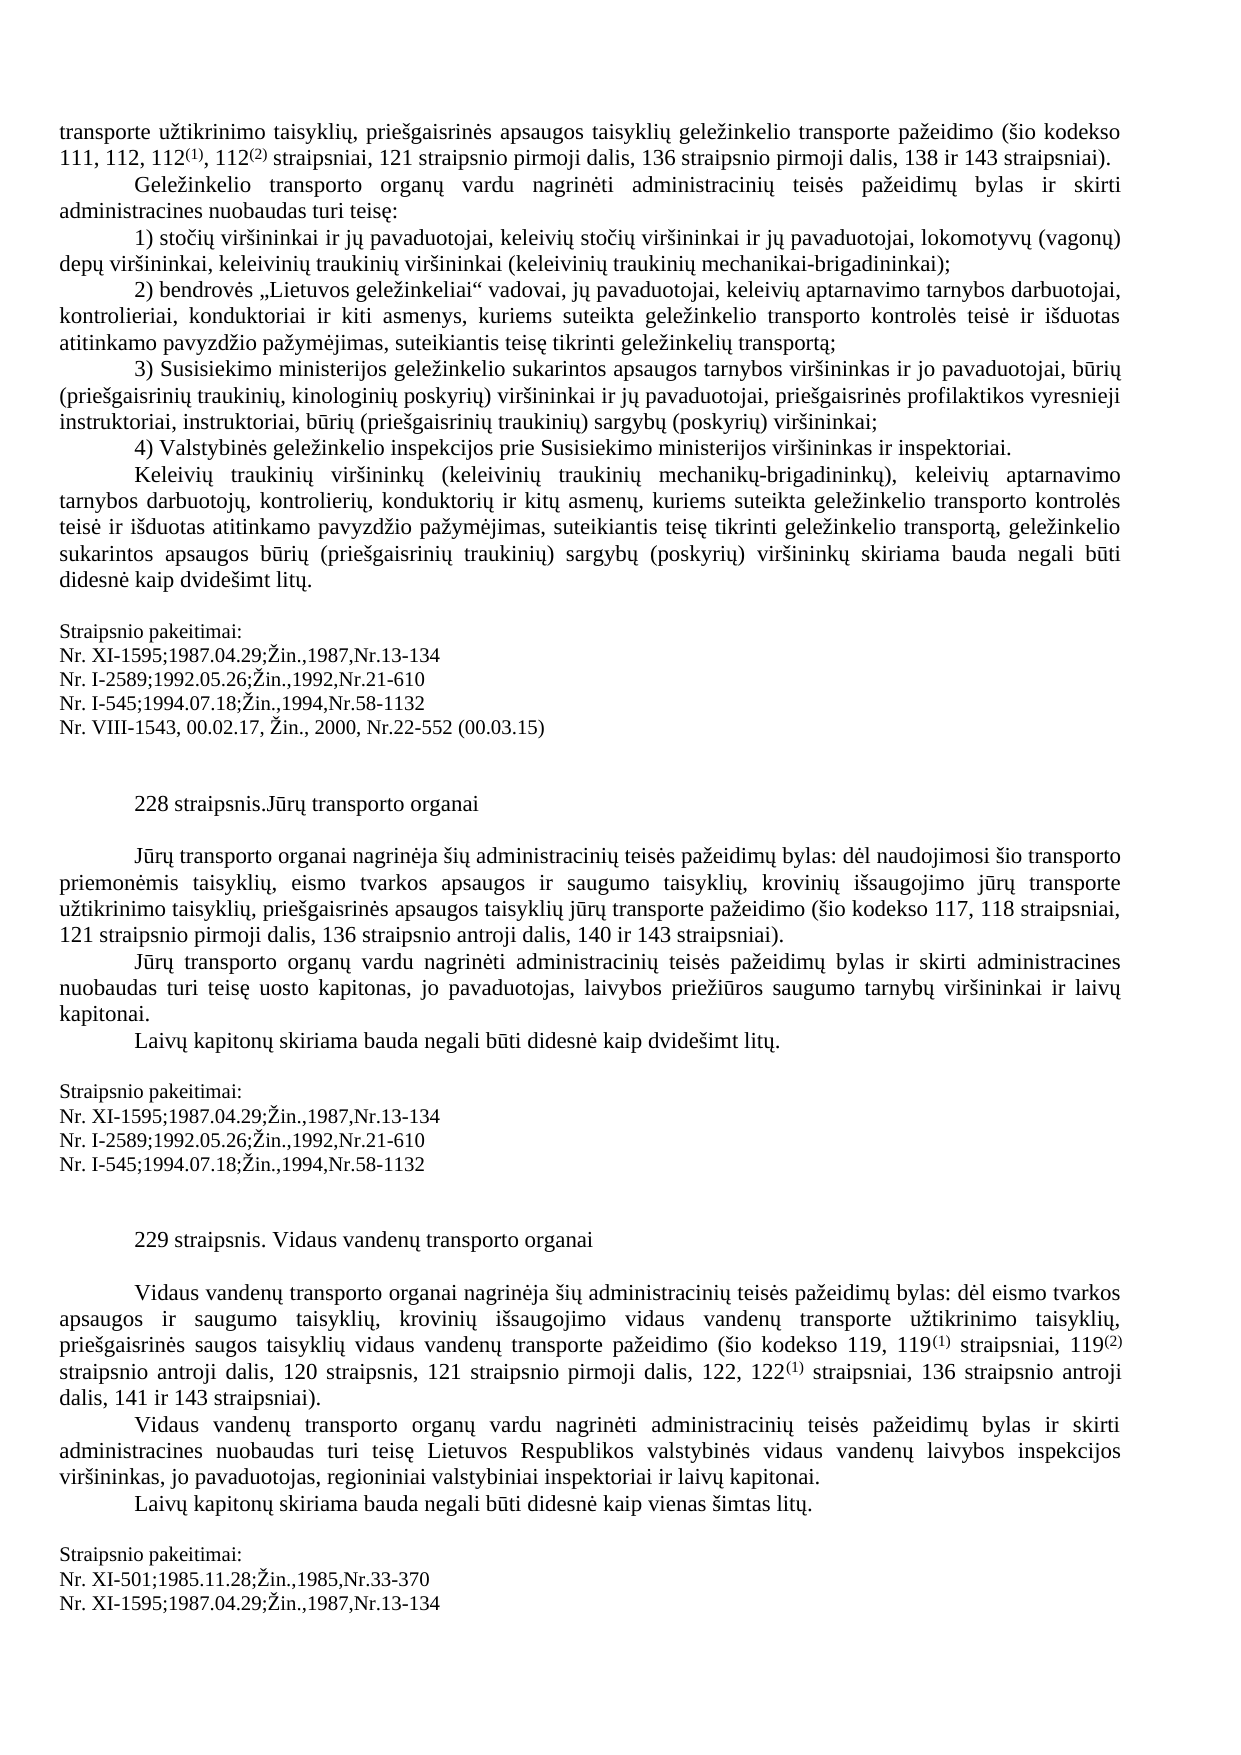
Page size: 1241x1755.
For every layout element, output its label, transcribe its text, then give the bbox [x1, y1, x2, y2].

text Straipsnio pakeitimai: [59, 1079, 1122, 1103]
text Jūrų transporto organai nagrinėja šių administracinių teisės pažeidimų bylas: dėl naudojimosi šio transporto priemonėmis taisyklių, eismo tvarkos apsaugos ir saugumo taisyklių, krovinių išsaugojimo jūrų transporte užtikrinimo taisyklių, priešgaisrinės apsaugos taisyklių jūrų transporte pažeidimo (šio kodekso 117, 118 straipsniai, 121 straipsnio pirmoji dalis, 136 straipsnio antroji dalis, 140 ir 143 straipsniai). [59, 842, 1122, 948]
text Laivų kapitonų skiriama bauda negali būti didesnė kaip vienas šimtas litų. [59, 1490, 1122, 1516]
text Geležinkelio transporto organų vardu nagrinėti administracinių teisės pažeidimų bylas ir skirti administracines nuobaudas turi teisę: [59, 171, 1122, 223]
text Nr. XI-1595;1987.04.29;Žin.,1987,Nr.13-134 [59, 1591, 1122, 1614]
text Laivų kapitonų skiriama bauda negali būti didesnė kaip dvidešimt litų. [59, 1027, 1122, 1053]
text Nr. I-2589;1992.05.26;Žin.,1992,Nr.21-610 [59, 667, 1122, 691]
text transporte užtikrinimo taisyklių, priešgaisrinės apsaugos taisyklių geležinkelio transporte pažeidimo (šio kodekso 111, 112, 112(1), 112(2) straipsniai, 121 straipsnio pirmoji dalis, 136 straipsnio pirmoji dalis, 138 ir 143 straipsniai). [59, 118, 1122, 171]
text Jūrų transporto organų vardu nagrinėti administracinių teisės pažeidimų bylas ir skirti administracines nuobaudas turi teisę uosto kapitonas, jo pavaduotojas, laivybos priežiūros saugumo tarnybų viršininkai ir laivų kapitonai. [59, 948, 1122, 1027]
text 229 straipsnis. Vidaus vandenų transporto organai [59, 1226, 1122, 1252]
text 228 straipsnis.Jūrų transporto organai [59, 789, 1122, 816]
text Keleivių traukinių viršininkų (keleivinių traukinių mechanikų-brigadininkų), keleivių aptarnavimo tarnybos darbuotojų, kontrolierių, konduktorių ir kitų asmenų, kuriems suteikta geležinkelio transporto kontrolės teisė ir išduotas atitinkamo pavyzdžio pažymėjimas, suteikiantis teisę tikrinti geležinkelio transportą, geležinkelio sukarintos apsaugos būrių (priešgaisrinių traukinių) sargybų (poskyrių) viršininkų skiriama bauda negali būti didesnė kaip dvidešimt litų. [59, 461, 1122, 592]
text Nr. XI-1595;1987.04.29;Žin.,1987,Nr.13-134 [59, 1103, 1122, 1128]
text Nr. I-2589;1992.05.26;Žin.,1992,Nr.21-610 [59, 1128, 1122, 1152]
text Straipsnio pakeitimai: [59, 619, 1122, 643]
text Nr. VIII-1543, 00.02.17, Žin., 2000, Nr.22-552 (00.03.15) [59, 715, 1122, 739]
text Nr. XI-1595;1987.04.29;Žin.,1987,Nr.13-134 [59, 643, 1122, 667]
text 4) Valstybinės geležinkelio inspekcijos prie Susisiekimo ministerijos viršininkas ir inspektoriai. [59, 434, 1122, 461]
text Nr. I-545;1994.07.18;Žin.,1994,Nr.58-1132 [59, 1152, 1122, 1176]
text Straipsnio pakeitimai: [59, 1542, 1122, 1566]
text 2) bendrovės „Lietuvos geležinkeliai“ vadovai, jų pavaduotojai, keleivių aptarnavimo tarnybos darbuotojai, kontrolieriai, konduktoriai ir kiti asmenys, kuriems suteikta geležinkelio transporto kontrolės teisė ir išduotas atitinkamo pavyzdžio pažymėjimas, suteikiantis teisę tikrinti geležinkelių transportą; [59, 276, 1122, 355]
text Vidaus vandenų transporto organų vardu nagrinėti administracinių teisės pažeidimų bylas ir skirti administracines nuobaudas turi teisę Lietuvos Respublikos valstybinės vidaus vandenų laivybos inspekcijos viršininkas, jo pavaduotojas, regioniniai valstybiniai inspektoriai ir laivų kapitonai. [59, 1411, 1122, 1490]
text Vidaus vandenų transporto organai nagrinėja šių administracinių teisės pažeidimų bylas: dėl eismo tvarkos apsaugos ir saugumo taisyklių, krovinių išsaugojimo vidaus vandenų transporte užtikrinimo taisyklių, priešgaisrinės saugos taisyklių vidaus vandenų transporte pažeidimo (šio kodekso 119, 119(1) straipsniai, 119(2) straipsnio antroji dalis, 120 straipsnis, 121 straipsnio pirmoji dalis, 122, 122(1) straipsniai, 136 straipsnio antroji dalis, 141 ir 143 straipsniai). [59, 1279, 1122, 1411]
text 1) stočių viršininkai ir jų pavaduotojai, keleivių stočių viršininkai ir jų pavaduotojai, lokomotyvų (vagonų) depų viršininkai, keleivinių traukinių viršininkai (keleivinių traukinių mechanikai-brigadininkai); [59, 223, 1122, 276]
text Nr. XI-501;1985.11.28;Žin.,1985,Nr.33-370 [59, 1566, 1122, 1591]
text 3) Susisiekimo ministerijos geležinkelio sukarintos apsaugos tarnybos viršininkas ir jo pavaduotojai, būrių (priešgaisrinių traukinių, kinologinių poskyrių) viršininkai ir jų pavaduotojai, priešgaisrinės profilaktikos vyresnieji instruktoriai, instruktoriai, būrių (priešgaisrinių traukinių) sargybų (poskyrių) viršininkai; [59, 355, 1122, 434]
text Nr. I-545;1994.07.18;Žin.,1994,Nr.58-1132 [59, 691, 1122, 715]
